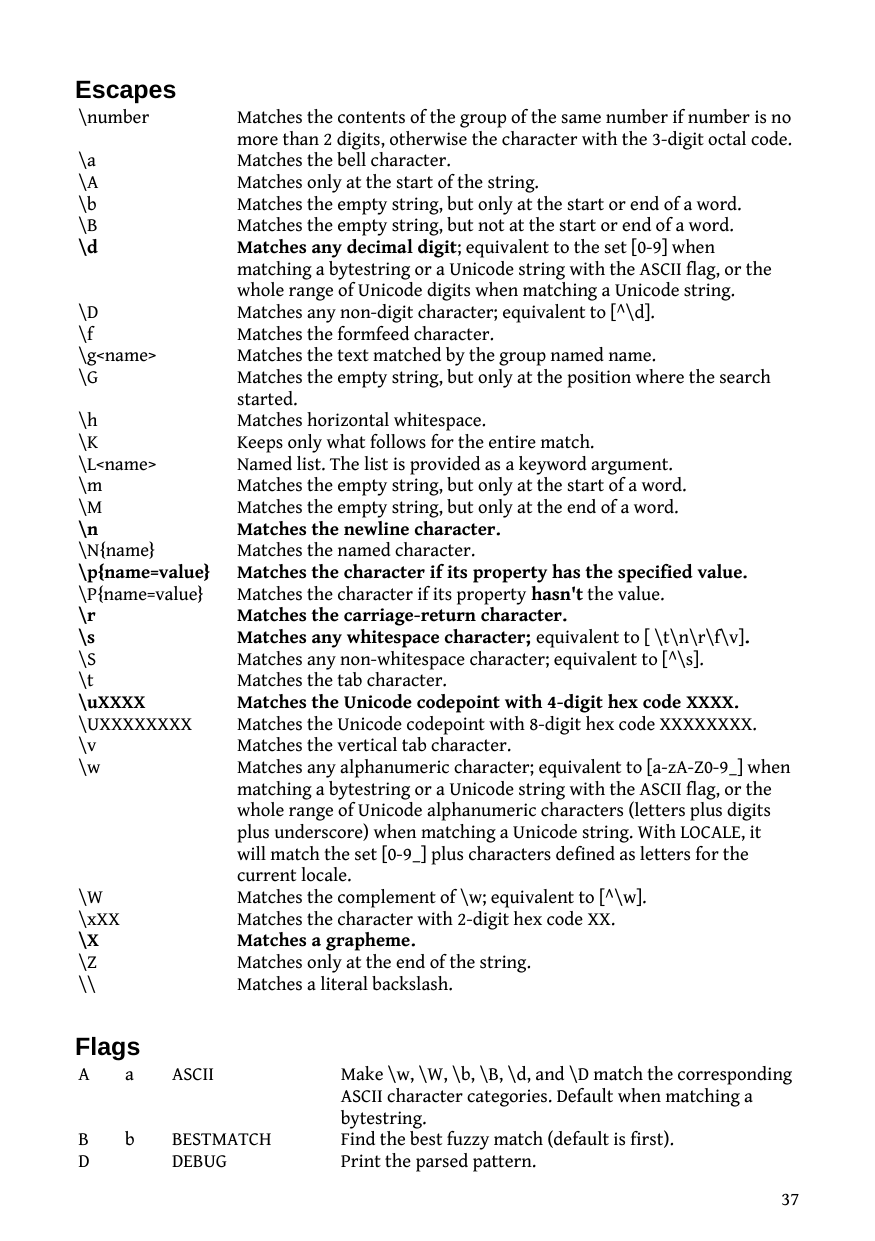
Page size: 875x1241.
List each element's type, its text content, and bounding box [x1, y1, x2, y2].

table_cell Matches the complement of \w; equivalent to [^\w]. [234, 887, 796, 909]
table_cell Matches the formfeed character. [234, 324, 796, 345]
table_cell BESTMATCH [169, 1129, 337, 1151]
table_cell \uXXXX [75, 692, 234, 714]
table_cell \d [75, 237, 234, 302]
table_cell \G [75, 367, 234, 410]
table_header Matches the contents of the group of the same number if number is no more than 2 digits, otherwise the character with the 3-digit octal code. [234, 107, 796, 150]
table_header \number [75, 107, 234, 150]
table_cell \t [75, 670, 234, 692]
table_cell DEBUG [169, 1151, 337, 1173]
table_cell Matches the empty string, but only at the position where the search started. [234, 367, 796, 410]
table_cell \b [75, 194, 234, 215]
table_cell Matches the empty string, but only at the start or end of a word. [234, 194, 796, 215]
table_cell \a [75, 150, 234, 172]
table_cell \S [75, 649, 234, 670]
table_cell \L<name> [75, 454, 234, 475]
table_cell Find the best fuzzy match (default is first). [338, 1129, 796, 1151]
table_cell \D [75, 302, 234, 324]
table_cell Matches any non-digit character; equivalent to [^\d]. [234, 302, 796, 324]
table_header Make \w, \W, \b, \B, \d, and \D match the corresponding ASCII character categories. Default when matching a bytestring. [338, 1064, 796, 1129]
subtitle Escapes [75, 75, 799, 104]
table_cell \s [75, 627, 234, 649]
table_header ASCII [169, 1064, 337, 1129]
table_cell Matches only at the end of the string. [234, 952, 796, 974]
table_cell \W [75, 887, 234, 909]
table_cell Matches any non-whitespace character; equivalent to [^\s]. [234, 649, 796, 670]
table_cell Named list. The list is provided as a keyword argument. [234, 454, 796, 475]
table_cell \h [75, 410, 234, 432]
table_cell Matches the tab character. [234, 670, 796, 692]
subtitle Flags [75, 1032, 799, 1061]
table_cell Matches the Unicode codepoint with 4-digit hex code XXXX. [234, 692, 796, 714]
table_cell \N{name} [75, 540, 234, 562]
table_cell \M [75, 497, 234, 519]
table_cell Matches the bell character. [234, 150, 796, 172]
table_cell Matches horizontal whitespace. [234, 410, 796, 432]
table_cell Matches the empty string, but not at the start or end of a word. [234, 215, 796, 237]
table_cell Matches the character with 2-digit hex code XX. [234, 909, 796, 930]
table_cell Matches the empty string, but only at the end of a word. [234, 497, 796, 519]
table_cell Matches the Unicode codepoint with 8-digit hex code XXXXXXXX. [234, 714, 796, 735]
table_cell \\ [75, 974, 234, 995]
table_cell \r [75, 605, 234, 627]
table_cell Print the parsed pattern. [338, 1151, 796, 1173]
table_cell Matches the carriage-return character. [234, 605, 796, 627]
table_header A [75, 1064, 122, 1129]
table_cell \X [75, 930, 234, 952]
table_cell Matches the text matched by the group named name. [234, 345, 796, 367]
table_cell \f [75, 324, 234, 345]
table_cell Matches only at the start of the string. [234, 172, 796, 194]
table_cell B [75, 1129, 122, 1151]
table_cell [122, 1151, 169, 1173]
table_header a [122, 1064, 169, 1129]
table_cell \m [75, 475, 234, 497]
table_cell \p{name=value} [75, 562, 234, 584]
table_cell \v [75, 735, 234, 757]
table_cell \B [75, 215, 234, 237]
table_cell Matches the newline character. [234, 519, 796, 540]
table_cell \K [75, 432, 234, 454]
table_cell \g<name> [75, 345, 234, 367]
table_cell \P{name=value} [75, 584, 234, 605]
table_cell \A [75, 172, 234, 194]
table_cell \w [75, 757, 234, 887]
table_cell Keeps only what follows for the entire match. [234, 432, 796, 454]
table_cell Matches any whitespace character; equivalent to [ \t\n\r\f\v]. [234, 627, 796, 649]
table_cell Matches the character if its property has the specified value. [234, 562, 796, 584]
table_cell Matches the empty string, but only at the start of a word. [234, 475, 796, 497]
table_cell \xXX [75, 909, 234, 930]
table_cell D [75, 1151, 122, 1173]
table_cell Matches the vertical tab character. [234, 735, 796, 757]
table_cell b [122, 1129, 169, 1151]
table_cell \Z [75, 952, 234, 974]
table_cell \n [75, 519, 234, 540]
table_cell Matches the character if its property hasn't the value. [234, 584, 796, 605]
table_cell Matches a literal backslash. [234, 974, 796, 995]
table_cell Matches any alphanumeric character; equivalent to [a-zA-Z0-9_] when matching a bytestring or a Unicode string with the ASCII flag, or the whole range of Unicode alphanumeric characters (letters plus digits plus underscore) when matching a Unicode string. With LOCALE, it will match the set [0-9_] plus characters defined as letters for the current locale. [234, 757, 796, 887]
table_cell Matches a grapheme. [234, 930, 796, 952]
table_cell Matches any decimal digit; equivalent to the set [0-9] when matching a bytestring or a Unicode string with the ASCII flag, or the whole range of Unicode digits when matching a Unicode string. [234, 237, 796, 302]
table_cell \UXXXXXXXX [75, 714, 234, 735]
table_cell Matches the named character. [234, 540, 796, 562]
